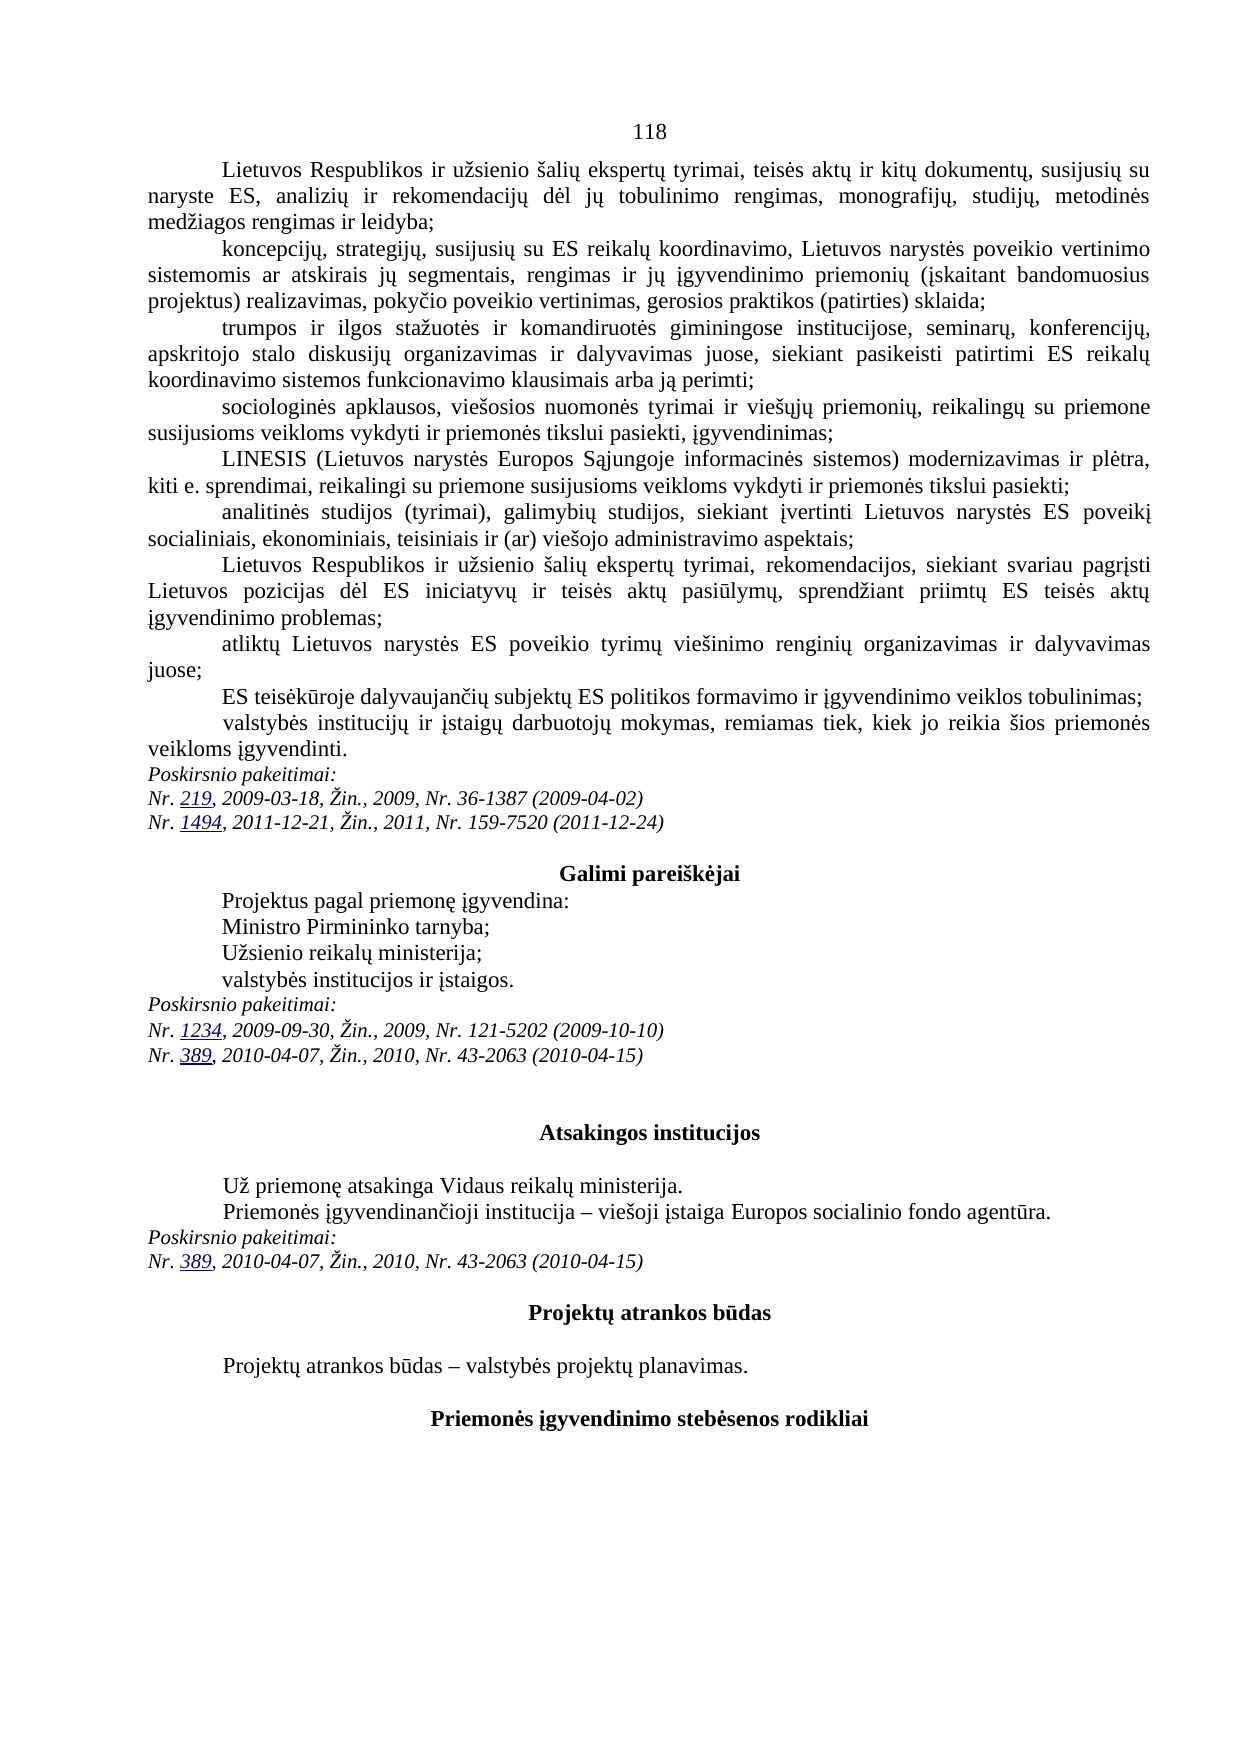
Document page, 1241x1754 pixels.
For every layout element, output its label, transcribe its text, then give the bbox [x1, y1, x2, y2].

text Lietuvos Respublikos ir užsienio šalių ekspertų tyrimai, teisės aktų ir kitų dokumentų, susijusių su naryste ES, analizių ir rekomendacijų dėl jų tobulinimo rengimas, monografijų, studijų, metodinės medžiagos rengimas ir leidyba; [148, 156, 1152, 235]
text trumpos ir ilgos stažuotės ir komandiruotės giminingose institucijose, seminarų, konferencijų, apskritojo stalo diskusijų organizavimas ir dalyvavimas juose, siekiant pasikeisti patirtimi ES reikalų koordinavimo sistemos funkcionavimo klausimais arba ją perimti; [148, 314, 1152, 393]
text Nr. 1234, 2009-09-30, Žin., 2009, Nr. 121-5202 (2009-10-10) [148, 1016, 1152, 1042]
text analitinės studijos (tyrimai), galimybių studijos, siekiant įvertinti Lietuvos narystės ES poveikį socialiniais, ekonominiais, teisiniais ir (ar) viešojo administravimo aspektais; [148, 498, 1152, 551]
text Ministro Pirmininko tarnyba; [148, 913, 1152, 939]
text Už priemonę atsakinga Vidaus reikalų ministerija. [148, 1172, 1152, 1198]
text Projektų atrankos būdas [148, 1299, 1152, 1326]
text atliktų Lietuvos narystės ES poveikio tyrimų viešinimo renginių organizavimas ir dalyvavimas juose; [148, 630, 1152, 683]
text Nr. 1494, 2011-12-21, Žin., 2011, Nr. 159-7520 (2011-12-24) [148, 810, 1152, 834]
text Projektus pagal priemonę įgyvendina: [148, 887, 1152, 913]
text ES teisėkūroje dalyvaujančių subjektų ES politikos formavimo ir įgyvendinimo veiklos tobulinimas; [148, 683, 1152, 709]
text valstybės institucijos ir įstaigos. [148, 966, 1152, 992]
text Poskirsnio pakeitimai: [148, 762, 1152, 786]
text Galimi pareiškėjai [148, 860, 1152, 887]
text Priemonės įgyvendinančioji institucija – viešoji įstaiga Europos socialinio fondo agentūra. [148, 1198, 1152, 1225]
text valstybės institucijų ir įstaigų darbuotojų mokymas, remiamas tiek, kiek jo reikia šios priemonės veikloms įgyvendinti. [148, 709, 1152, 762]
text Nr. 389, 2010-04-07, Žin., 2010, Nr. 43-2063 (2010-04-15) [148, 1042, 1152, 1067]
text Lietuvos Respublikos ir užsienio šalių ekspertų tyrimai, rekomendacijos, siekiant svariau pagrįsti Lietuvos pozicijas dėl ES iniciatyvų ir teisės aktų pasiūlymų, sprendžiant priimtų ES teisės aktų įgyvendinimo problemas; [148, 551, 1152, 630]
text LINESIS (Lietuvos narystės Europos Sąjungoje informacinės sistemos) modernizavimas ir plėtra, kiti e. sprendimai, reikalingi su priemone susijusioms veikloms vykdyti ir priemonės tikslui pasiekti; [148, 446, 1152, 498]
text Poskirsnio pakeitimai: [148, 1225, 1152, 1249]
text Atsakingos institucijos [148, 1119, 1152, 1146]
text Nr. 219, 2009-03-18, Žin., 2009, Nr. 36-1387 (2009-04-02) [148, 786, 1152, 810]
text Projektų atrankos būdas – valstybės projektų planavimas. [148, 1352, 1152, 1378]
text Nr. 389, 2010-04-07, Žin., 2010, Nr. 43-2063 (2010-04-15) [148, 1249, 1152, 1273]
text Priemonės įgyvendinimo stebėsenos rodikliai [148, 1404, 1152, 1431]
text sociologinės apklausos, viešosios nuomonės tyrimai ir viešųjų priemonių, reikalingų su priemone susijusioms veikloms vykdyti ir priemonės tikslui pasiekti, įgyvendinimas; [148, 393, 1152, 446]
text Poskirsnio pakeitimai: [148, 992, 1152, 1016]
text koncepcijų, strategijų, susijusių su ES reikalų koordinavimo, Lietuvos narystės poveikio vertinimo sistemomis ar atskirais jų segmentais, rengimas ir jų įgyvendinimo priemonių (įskaitant bandomuosius projektus) realizavimas, pokyčio poveikio vertinimas, gerosios praktikos (patirties) sklaida; [148, 235, 1152, 314]
text Užsienio reikalų ministerija; [148, 939, 1152, 966]
